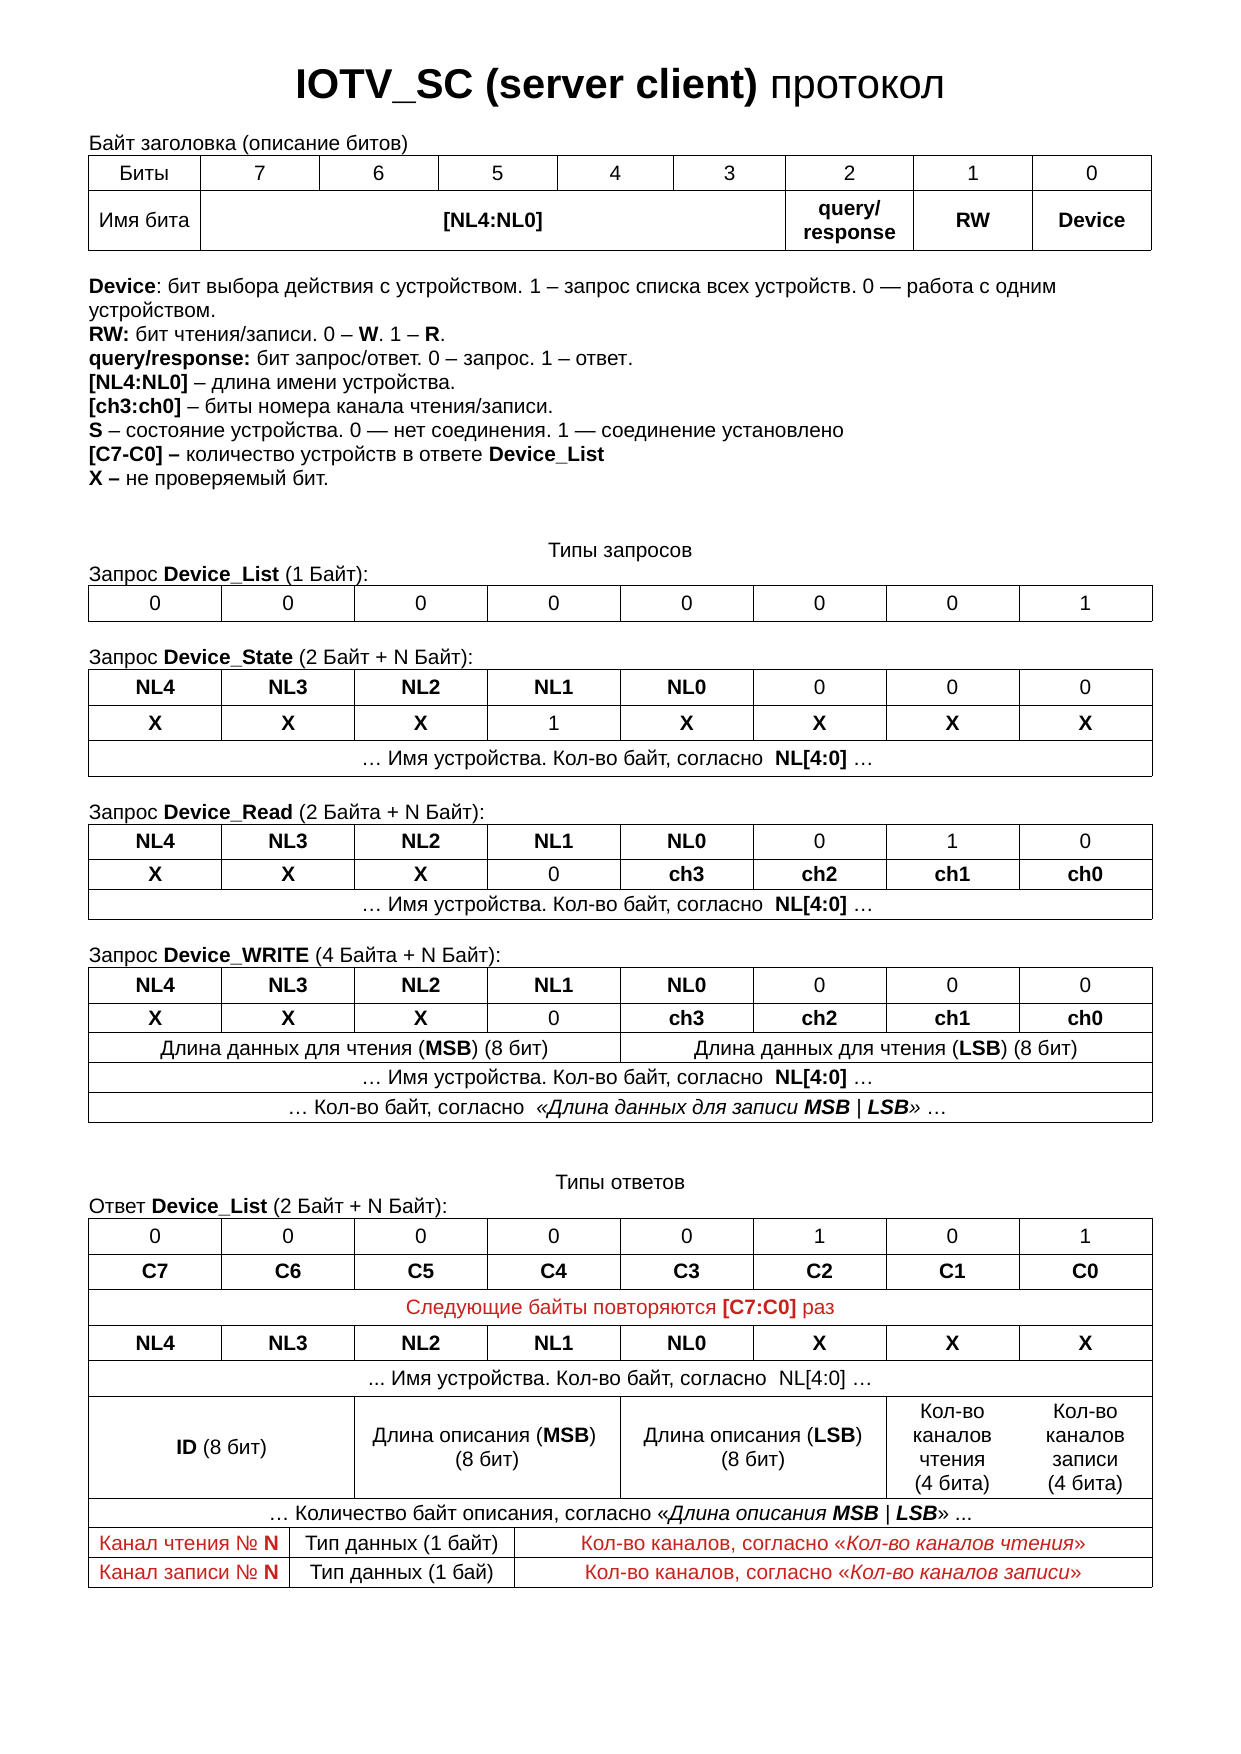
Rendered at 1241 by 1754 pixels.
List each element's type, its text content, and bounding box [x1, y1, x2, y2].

table_header 0 [887, 968, 1019, 1002]
text S – состояние устройства. 0 — нет соединения. 1 — соединение установлено [88, 418, 1152, 442]
table_cell … Количество байт описания, согласно «Длина описания MSB | LSB» ... [89, 1499, 1152, 1527]
table_header NL3 [222, 825, 354, 859]
table_header 0 [89, 1219, 221, 1253]
table_cell NL0 [621, 1326, 753, 1360]
table_cell Следующие байты повторяются [C7:C0] раз [89, 1290, 1152, 1324]
table_header 0 [488, 586, 620, 621]
table_cell Кол-во каналов, согласно «Кол-во каналов записи» [515, 1558, 1152, 1587]
table_cell Кол-во каналов, согласно «Кол-во каналов чтения» [515, 1528, 1152, 1557]
table_cell [NL4:NL0] [201, 191, 785, 250]
table_header NL4 [89, 825, 221, 859]
table_cell X [1020, 1326, 1152, 1360]
table_cell Имя бита [89, 191, 200, 250]
table_header 0 [355, 586, 487, 621]
table_header 0 [488, 1004, 620, 1032]
table_cell RW [914, 191, 1032, 250]
table_cell X [887, 1326, 1019, 1360]
table_header 0 [1020, 670, 1152, 704]
text [C7-C0] – количество устройств в ответе Device_List [88, 442, 1152, 466]
table_header 6 [320, 156, 438, 190]
table_header 0 [887, 1219, 1019, 1253]
table_cell Device [1033, 191, 1151, 250]
table_cell C3 [621, 1255, 753, 1289]
text [NL4:NL0] – длина имени устройства. [88, 370, 1152, 394]
table_cell C4 [488, 1255, 620, 1289]
table_header X [355, 860, 487, 889]
table_cell X [621, 706, 753, 740]
table_header 1 [887, 825, 1019, 859]
table_header ch3 [621, 860, 753, 889]
table_cell Канал записи № N [89, 1558, 289, 1587]
table_cell X [355, 706, 487, 740]
table_header 1 [754, 1219, 886, 1253]
table_header 0 [754, 586, 886, 621]
table_cell X [754, 1326, 886, 1360]
table_cell NL1 [488, 1326, 620, 1360]
table_header X [222, 1004, 354, 1032]
table_cell … Имя устройства. Кол-во байт, согласно NL[4:0] … [89, 1063, 1152, 1092]
table_cell Тип данных (1 байт) [290, 1528, 514, 1557]
table_header NL2 [355, 825, 487, 859]
table_header ch1 [887, 1004, 1019, 1032]
text RW: бит чтения/записи. 0 – W. 1 – R. [88, 322, 1152, 346]
table_header X [222, 860, 354, 889]
table_cell C6 [222, 1255, 354, 1289]
table_header NL1 [488, 825, 620, 859]
table_header 0 [1020, 825, 1152, 859]
table_cell C0 [1020, 1255, 1152, 1289]
table_cell … Имя устройства. Кол-во байт, согласно NL[4:0] … [89, 890, 1152, 919]
table_header NL2 [355, 670, 487, 704]
text Байт заголовка (описание битов) [88, 131, 1152, 155]
text Запрос Device_List (1 Байт): [88, 561, 1152, 585]
table_header NL4 [89, 968, 221, 1002]
table_cell C5 [355, 1255, 487, 1289]
table_header ch0 [1020, 860, 1152, 889]
table_header NL0 [621, 968, 753, 1002]
table_header 0 [488, 1219, 620, 1253]
text Запрос Device_Read (2 Байта + N Байт): [88, 799, 1152, 823]
table_header NL4 [89, 670, 221, 704]
text Запрос Device_State (2 Байт + N Байт): [88, 645, 1152, 669]
table_header 0 [1033, 156, 1151, 190]
table_header NL0 [621, 825, 753, 859]
table_header NL1 [488, 968, 620, 1002]
table_header Кол-во каналов записи (4 бита) [1019, 1397, 1152, 1497]
table_header ch2 [754, 1004, 886, 1032]
table_header X [89, 1004, 221, 1032]
table_cell X [887, 706, 1019, 740]
text Типы запросов [88, 537, 1152, 561]
table_cell C7 [89, 1255, 221, 1289]
table_header 0 [887, 586, 1019, 621]
table_header ch1 [887, 860, 1019, 889]
table_header NL2 [355, 968, 487, 1002]
table_header X [89, 860, 221, 889]
table_header NL0 [621, 670, 753, 704]
table_header NL1 [488, 670, 620, 704]
table_header 5 [439, 156, 557, 190]
table_header Биты [89, 156, 200, 190]
table_header 1 [914, 156, 1032, 190]
text IOTV_SC (server client) протокол [88, 59, 1152, 107]
table_cell C1 [887, 1255, 1019, 1289]
table_cell NL3 [222, 1326, 354, 1360]
table_cell Канал чтения № N [89, 1528, 289, 1557]
table_header Длина описания (MSB) (8 бит) [355, 1397, 620, 1497]
table_cell NL4 [89, 1326, 221, 1360]
text Device: бит выбора действия с устройством. 1 – запрос списка всех устройств. 0 — работа с одним устройством. [88, 274, 1152, 322]
table_header 0 [222, 586, 354, 621]
table_header 1 [1020, 586, 1152, 621]
table_header 0 [754, 825, 886, 859]
table_header 0 [222, 1219, 354, 1253]
text X – не проверяемый бит. [88, 466, 1152, 489]
table_cell Длина данных для чтения (MSB) (8 бит) [89, 1033, 620, 1062]
table_cell X [754, 706, 886, 740]
table_header 3 [674, 156, 785, 190]
table_header 0 [887, 670, 1019, 704]
text Ответ Device_List (2 Байт + N Байт): [88, 1194, 1152, 1218]
table_cell X [1020, 706, 1152, 740]
table_header 4 [558, 156, 673, 190]
table_cell NL2 [355, 1326, 487, 1360]
text query/response: бит запрос/ответ. 0 – запрос. 1 – ответ. [88, 346, 1152, 370]
table_cell Длина данных для чтения (LSB) (8 бит) [621, 1033, 1152, 1062]
table_header 0 [621, 586, 753, 621]
table_cell ... Имя устройства. Кол-во байт, согласно NL[4:0] … [89, 1361, 1152, 1396]
table_header 0 [754, 670, 886, 704]
table_cell C2 [754, 1255, 886, 1289]
table_header X [355, 1004, 487, 1032]
table_header 0 [355, 1219, 487, 1253]
table_header 0 [488, 860, 620, 889]
table_cell … Кол-во байт, согласно «Длина данных для записи MSB | LSB» … [89, 1093, 1152, 1122]
table_header Кол-во каналов чтения (4 бита) [887, 1397, 1019, 1497]
table_header 0 [754, 968, 886, 1002]
table_cell Тип данных (1 бай) [290, 1558, 514, 1587]
text Типы ответов [88, 1170, 1152, 1194]
table_header 0 [1020, 968, 1152, 1002]
table_header 1 [1020, 1219, 1152, 1253]
table_header ID (8 бит) [89, 1397, 354, 1497]
table_header 2 [786, 156, 913, 190]
table_header NL3 [222, 670, 354, 704]
table_header 7 [201, 156, 319, 190]
text [ch3:ch0] – биты номера канала чтения/записи. [88, 394, 1152, 418]
table_header ch3 [621, 1004, 753, 1032]
table_header ch0 [1020, 1004, 1152, 1032]
table_header Длина описания (LSB) (8 бит) [621, 1397, 886, 1497]
table_cell X [222, 706, 354, 740]
table_header 0 [89, 586, 221, 621]
table_cell query/response [786, 191, 913, 250]
table_header NL3 [222, 968, 354, 1002]
table_header ch2 [754, 860, 886, 889]
table_cell 1 [488, 706, 620, 740]
table_header 0 [621, 1219, 753, 1253]
table_cell … Имя устройства. Кол-во байт, согласно NL[4:0] … [89, 741, 1152, 776]
text Запрос Device_WRITE (4 Байта + N Байт): [88, 943, 1152, 967]
table_cell X [89, 706, 221, 740]
